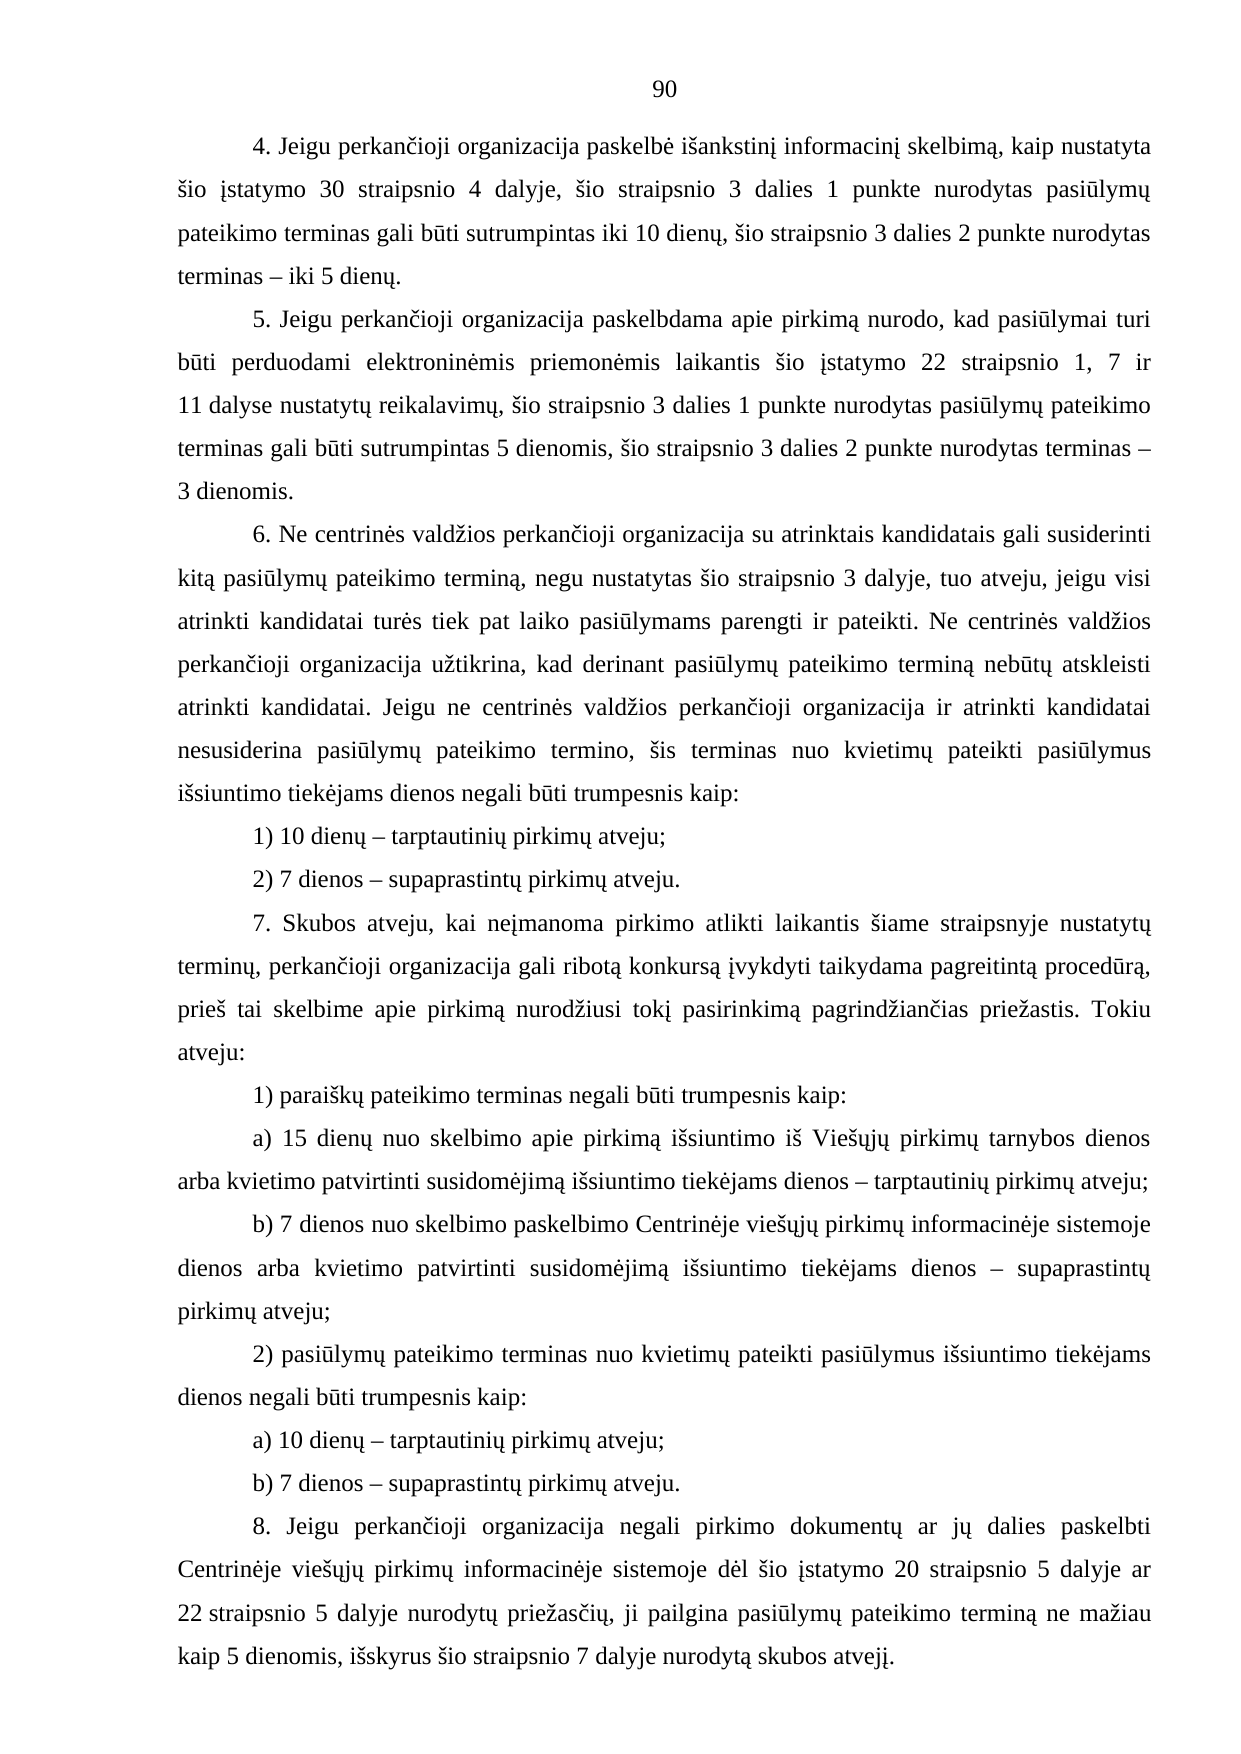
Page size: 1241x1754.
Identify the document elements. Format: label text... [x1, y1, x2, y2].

text 2) 7 dienos – supaprastintų pirkimų atveju. [177, 864, 1152, 893]
text 7. Skubos atveju, kai neįmanoma pirkimo atlikti laikantis šiame straipsnyje nustatytų terminų, perkančioji organizacija gali ribotą konkursą įvykdyti taikydama pagreitintą procedūrą, prieš tai skelbime apie pirkimą nurodžiusi tokį pasirinkimą pagrindžiančias priežastis. Tokiu atveju: [177, 908, 1152, 1066]
text a) 10 dienų – tarptautinių pirkimų atveju; [177, 1425, 1152, 1454]
text 8. Jeigu perkančioji organizacija negali pirkimo dokumentų ar jų dalies paskelbti Centrinėje viešųjų pirkimų informacinėje sistemoje dėl šio įstatymo 20 straipsnio 5 dalyje ar 22 straipsnio 5 dalyje nurodytų priežasčių, ji pailgina pasiūlymų pateikimo terminą ne mažiau kaip 5 dienomis, išskyrus šio straipsnio 7 dalyje nurodytą skubos atvejį. [177, 1511, 1152, 1669]
text a) 15 dienų nuo skelbimo apie pirkimą išsiuntimo iš Viešųjų pirkimų tarnybos dienos arba kvietimo patvirtinti susidomėjimą išsiuntimo tiekėjams dienos – tarptautinių pirkimų atveju; [177, 1123, 1152, 1195]
text b) 7 dienos – supaprastintų pirkimų atveju. [177, 1468, 1152, 1497]
text 6. Ne centrinės valdžios perkančioji organizacija su atrinktais kandidatais gali susiderinti kitą pasiūlymų pateikimo terminą, negu nustatytas šio straipsnio 3 dalyje, tuo atveju, jeigu visi atrinkti kandidatai turės tiek pat laiko pasiūlymams parengti ir pateikti. Ne centrinės valdžios perkančioji organizacija užtikrina, kad derinant pasiūlymų pateikimo terminą nebūtų atskleisti atrinkti kandidatai. Jeigu ne centrinės valdžios perkančioji organizacija ir atrinkti kandidatai nesusiderina pasiūlymų pateikimo termino, šis terminas nuo kvietimų pateikti pasiūlymus išsiuntimo tiekėjams dienos negali būti trumpesnis kaip: [177, 519, 1152, 807]
text 5. Jeigu perkančioji organizacija paskelbdama apie pirkimą nurodo, kad pasiūlymai turi būti perduodami elektroninėmis priemonėmis laikantis šio įstatymo 22 straipsnio 1, 7 ir 11 dalyse nustatytų reikalavimų, šio straipsnio 3 dalies 1 punkte nurodytas pasiūlymų pateikimo terminas gali būti sutrumpintas 5 dienomis, šio straipsnio 3 dalies 2 punkte nurodytas terminas – 3 dienomis. [177, 304, 1152, 505]
text 1) paraiškų pateikimo terminas negali būti trumpesnis kaip: [177, 1080, 1152, 1109]
text 1) 10 dienų – tarptautinių pirkimų atveju; [177, 821, 1152, 850]
text 2) pasiūlymų pateikimo terminas nuo kvietimų pateikti pasiūlymus išsiuntimo tiekėjams dienos negali būti trumpesnis kaip: [177, 1339, 1152, 1411]
text b) 7 dienos nuo skelbimo paskelbimo Centrinėje viešųjų pirkimų informacinėje sistemoje dienos arba kvietimo patvirtinti susidomėjimą išsiuntimo tiekėjams dienos – supaprastintų pirkimų atveju; [177, 1209, 1152, 1324]
text 4. Jeigu perkančioji organizacija paskelbė išankstinį informacinį skelbimą, kaip nustatyta šio įstatymo 30 straipsnio 4 dalyje, šio straipsnio 3 dalies 1 punkte nurodytas pasiūlymų pateikimo terminas gali būti sutrumpintas iki 10 dienų, šio straipsnio 3 dalies 2 punkte nurodytas terminas – iki 5 dienų. [177, 131, 1152, 289]
